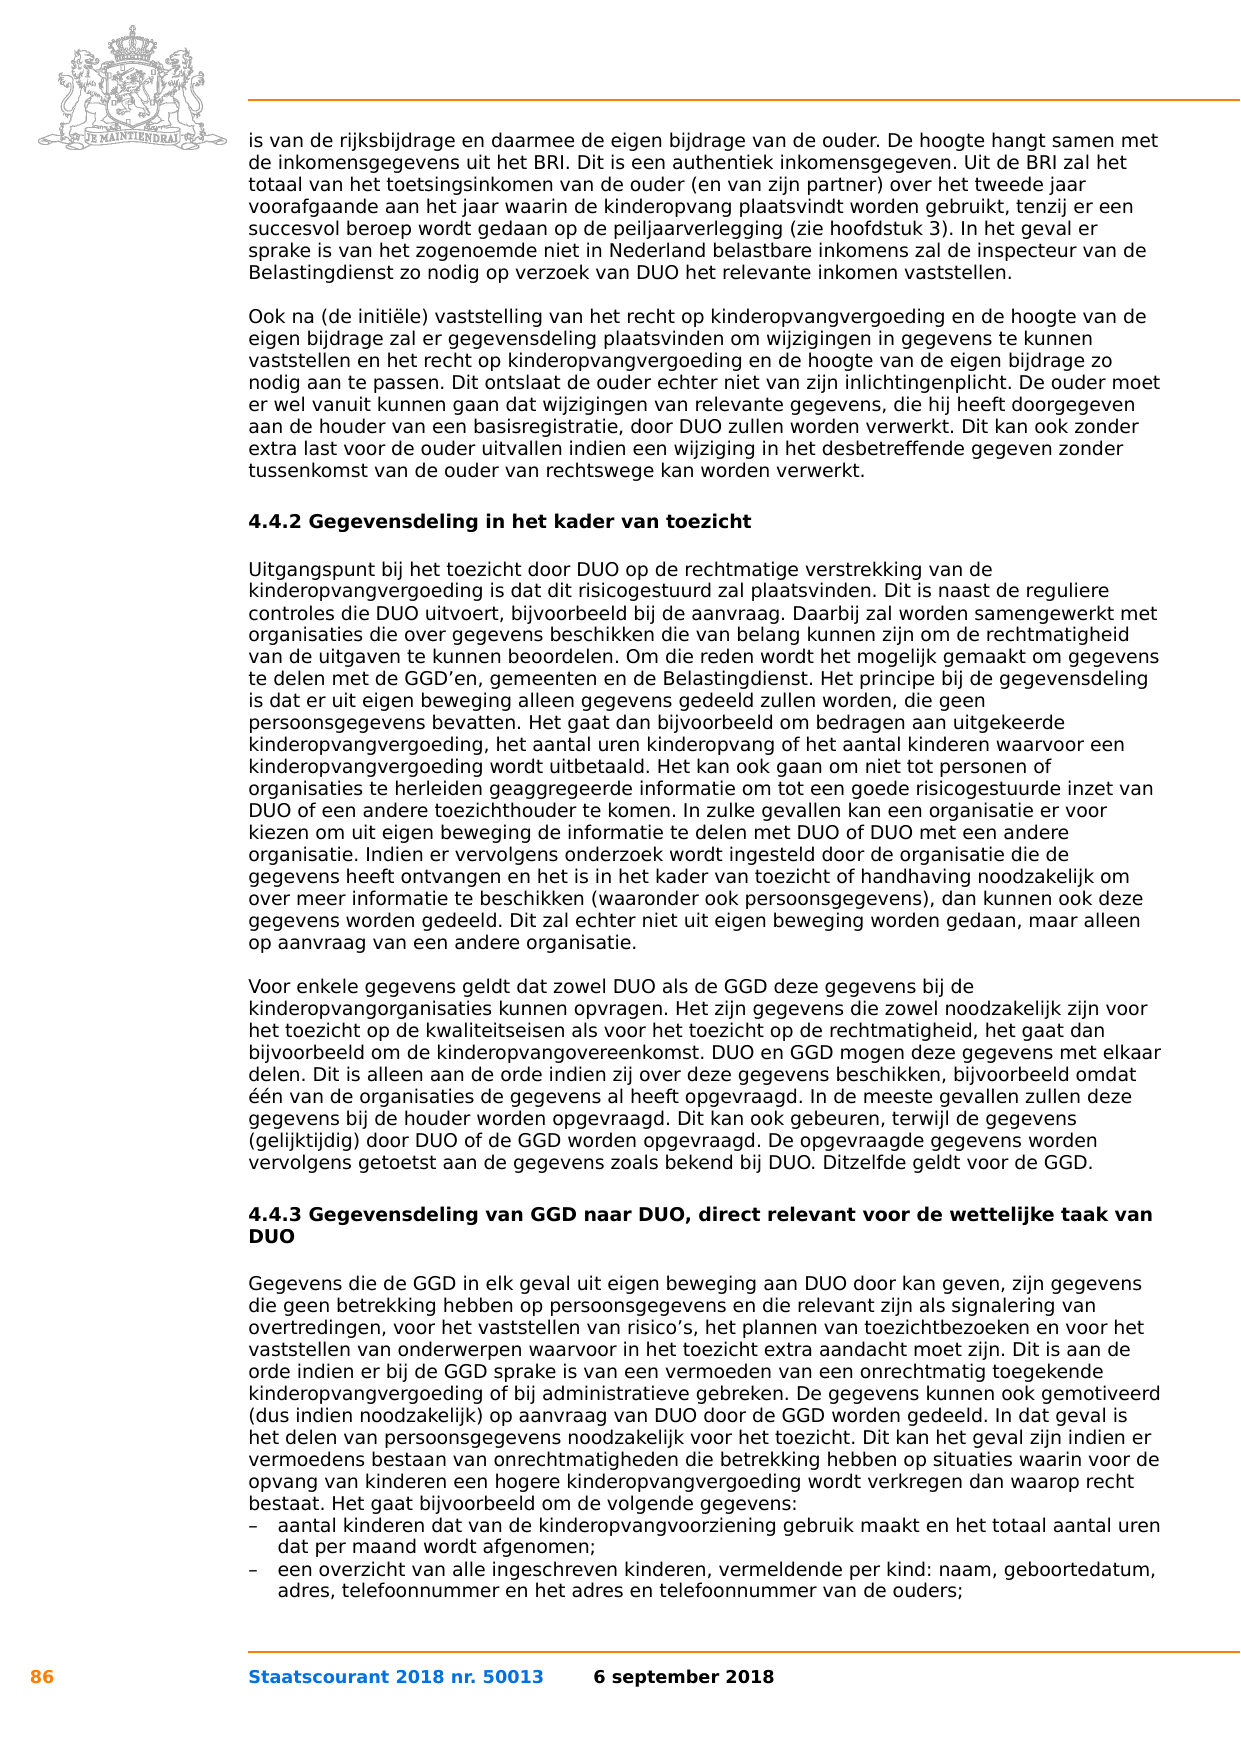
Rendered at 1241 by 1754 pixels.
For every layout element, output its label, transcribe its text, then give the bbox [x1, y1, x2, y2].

text Uitgangspunt bij het toezicht door DUO op de rechtmatige verstrekking van de kinderopvangvergoeding is dat dit risicogestuurd zal plaatsvinden. Dit is naast de reguliere controles die DUO uitvoert, bijvoorbeeld bij de aanvraag. Daarbij zal worden samengewerkt met organisaties die over gegevens beschikken die van belang kunnen zijn om de rechtmatigheid van de uitgaven te kunnen beoordelen. Om die reden wordt het mogelijk gemaakt om gegevens te delen met de GGD’en, gemeenten en de Belastingdienst. Het principe bij de gegevensdeling is dat er uit eigen beweging alleen gegevens gedeeld zullen worden, die geen persoonsgegevens bevatten. Het gaat dan bijvoorbeeld om bedragen aan uitgekeerde kinderopvangvergoeding, het aantal uren kinderopvang of het aantal kinderen waarvoor een kinderopvangvergoeding wordt uitbetaald. Het kan ook gaan om niet tot personen of organisaties te herleiden geaggregeerde informatie om tot een goede risicogestuurde inzet van DUO of een andere toezichthouder te komen. In zulke gevallen kan een organisatie er voor kiezen om uit eigen beweging de informatie te delen met DUO of DUO met een andere organisatie. Indien er vervolgens onderzoek wordt ingesteld door de organisatie die de gegevens heeft ontvangen en het is in het kader van toezicht of handhaving noodzakelijk om over meer informatie te beschikken (waaronder ook persoonsgegevens), dan kunnen ook deze gegevens worden gedeeld. Dit zal echter niet uit eigen beweging worden gedaan, maar alleen op aanvraag van een andere organisatie. [248, 558, 1163, 954]
text Ook na (de initiële) vaststelling van het recht op kinderopvangvergoeding en de hoogte van de eigen bijdrage zal er gegevensdeling plaatsvinden om wijzigingen in gegevens te kunnen vaststellen en het recht op kinderopvangvergoeding en de hoogte van de eigen bijdrage zo nodig aan te passen. Dit ontslaat de ouder echter niet van zijn inlichtingenplicht. De ouder moet er wel vanuit kunnen gaan dat wijzigingen van relevante gegevens, die hij heeft doorgegeven aan de houder van een basisregistratie, door DUO zullen worden verwerkt. Dit kan ook zonder extra last voor de ouder uitvallen indien een wijziging in het desbetreffende gegeven zonder tussenkomst van de ouder van rechtswege kan worden verwerkt. [248, 306, 1163, 481]
text is van de rijksbijdrage en daarmee de eigen bijdrage van de ouder. De hoogte hangt samen met de inkomensgegevens uit het BRI. Dit is een authentiek inkomensgegeven. Uit de BRI zal het totaal van het toetsingsinkomen van de ouder (en van zijn partner) over het tweede jaar voorafgaande aan het jaar waarin de kinderopvang plaatsvindt worden gebruikt, tenzij er een succesvol beroep wordt gedaan op de peiljaarverlegging (zie hoofdstuk 3). In het geval er sprake is van het zogenoemde niet in Nederland belastbare inkomens zal de inspecteur van de Belastingdienst zo nodig op verzoek van DUO het relevante inkomen vaststellen. [248, 130, 1163, 284]
text – aantal kinderen dat van de kinderopvangvoorziening gebruik maakt en het totaal aantal uren dat per maand wordt afgenomen; [248, 1514, 1163, 1558]
text Gegevens die de GGD in elk geval uit eigen beweging aan DUO door kan geven, zijn gegevens die geen betrekking hebben op persoonsgegevens en die relevant zijn als signalering van overtredingen, voor het vaststellen van risico’s, het plannen van toezichtbezoeken en voor het vaststellen van onderwerpen waarvoor in het toezicht extra aandacht moet zijn. Dit is aan de orde indien er bij de GGD sprake is van een vermoeden van een onrechtmatig toegekende kinderopvangvergoeding of bij administratieve gebreken. De gegevens kunnen ook gemotiveerd (dus indien noodzakelijk) op aanvraag van DUO door de GGD worden gedeeld. In dat geval is het delen van persoonsgegevens noodzakelijk voor het toezicht. Dit kan het geval zijn indien er vermoedens bestaan van onrechtmatigheden die betrekking hebben op situaties waarin voor de opvang van kinderen een hogere kinderopvangvergoeding wordt verkregen dan waarop recht bestaat. Het gaat bijvoorbeeld om de volgende gegevens: [248, 1273, 1163, 1514]
subtitle 4.4.3 Gegevensdeling van GGD naar DUO, direct relevant voor de wettelijke taak van DUO [248, 1204, 1163, 1248]
text Voor enkele gegevens geldt dat zowel DUO als de GGD deze gegevens bij de kinderopvangorganisaties kunnen opvragen. Het zijn gegevens die zowel noodzakelijk zijn voor het toezicht op de kwaliteitseisen als voor het toezicht op de rechtmatigheid, het gaat dan bijvoorbeeld om de kinderopvangovereenkomst. DUO en GGD mogen deze gegevens met elkaar delen. Dit is alleen aan de orde indien zij over deze gegevens beschikken, bijvoorbeeld omdat één van de organisaties de gegevens al heeft opgevraagd. In de meeste gevallen zullen deze gegevens bij de houder worden opgevraagd. Dit kan ook gebeuren, terwijl de gegevens (gelijktijdig) door DUO of de GGD worden opgevraagd. De opgevraagde gegevens worden vervolgens getoetst aan de gegevens zoals bekend bij DUO. Ditzelfde geldt voor de GGD. [248, 976, 1163, 1174]
subtitle 4.4.2 Gegevensdeling in het kader van toezicht [248, 511, 1163, 533]
text – een overzicht van alle ingeschreven kinderen, vermeldende per kind: naam, geboortedatum, adres, telefoonnummer en het adres en telefoonnummer van de ouders; [248, 1558, 1163, 1602]
picture [38, 25, 227, 150]
